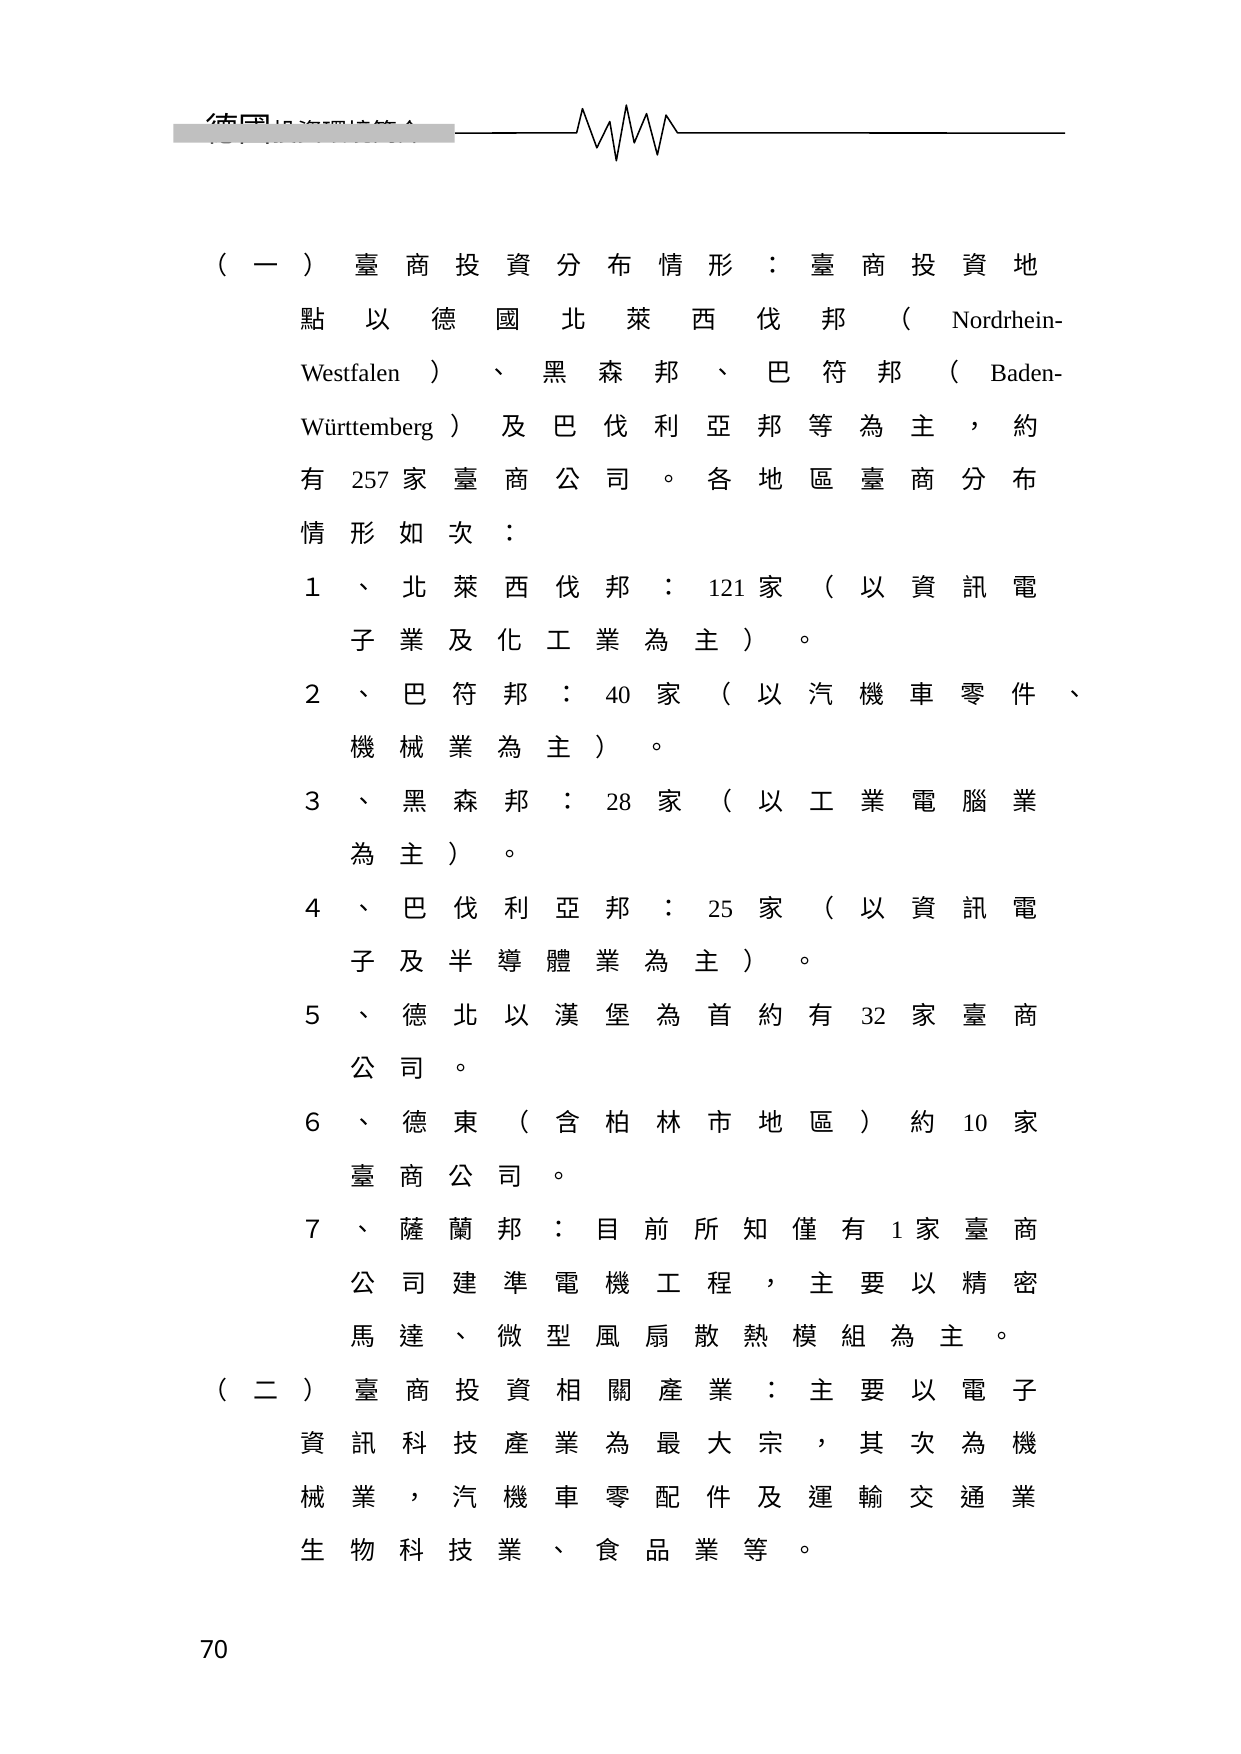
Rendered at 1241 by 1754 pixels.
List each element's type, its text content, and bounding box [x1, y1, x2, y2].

text ３、黑森邦：28家（以工業電腦業為主）。 [276, 773, 1063, 880]
text １、北萊西伐邦：121家（以資訊電子業及化工業為主）。 [276, 558, 1063, 666]
text ６、德東（含柏林市地區）約10家臺商公司。 [276, 1094, 1063, 1201]
text ４、巴伐利亞邦：25家（以資訊電子及半導體業為主）。 [276, 880, 1063, 987]
text （二）臺商投資相關產業：主要以電子資訊科技產業為最大宗，其次為機械業，汽機車零配件及運輸交通業、生物科技業、食品業等。 [202, 1362, 1063, 1576]
text （一）臺商投資分布情形：臺商投資地點以德國北萊西伐邦（Nordrhein-Westfalen）、黑森邦、巴符邦（Baden-Württemberg）及巴伐利亞邦等為主，約有257家臺商公司。各地區臺商分布情形如次： [202, 237, 1063, 558]
text ５、德北以漢堡為首約有32家臺商公司。 [276, 987, 1063, 1094]
text ７、薩蘭邦：目前所知僅有1家臺商公司建準電機工程，主要以精密馬達、微型風扇散熱模組為主。 [276, 1201, 1063, 1362]
text ２、巴符邦：40家（以汽機車零件、機械業為主）。 [276, 666, 1063, 773]
